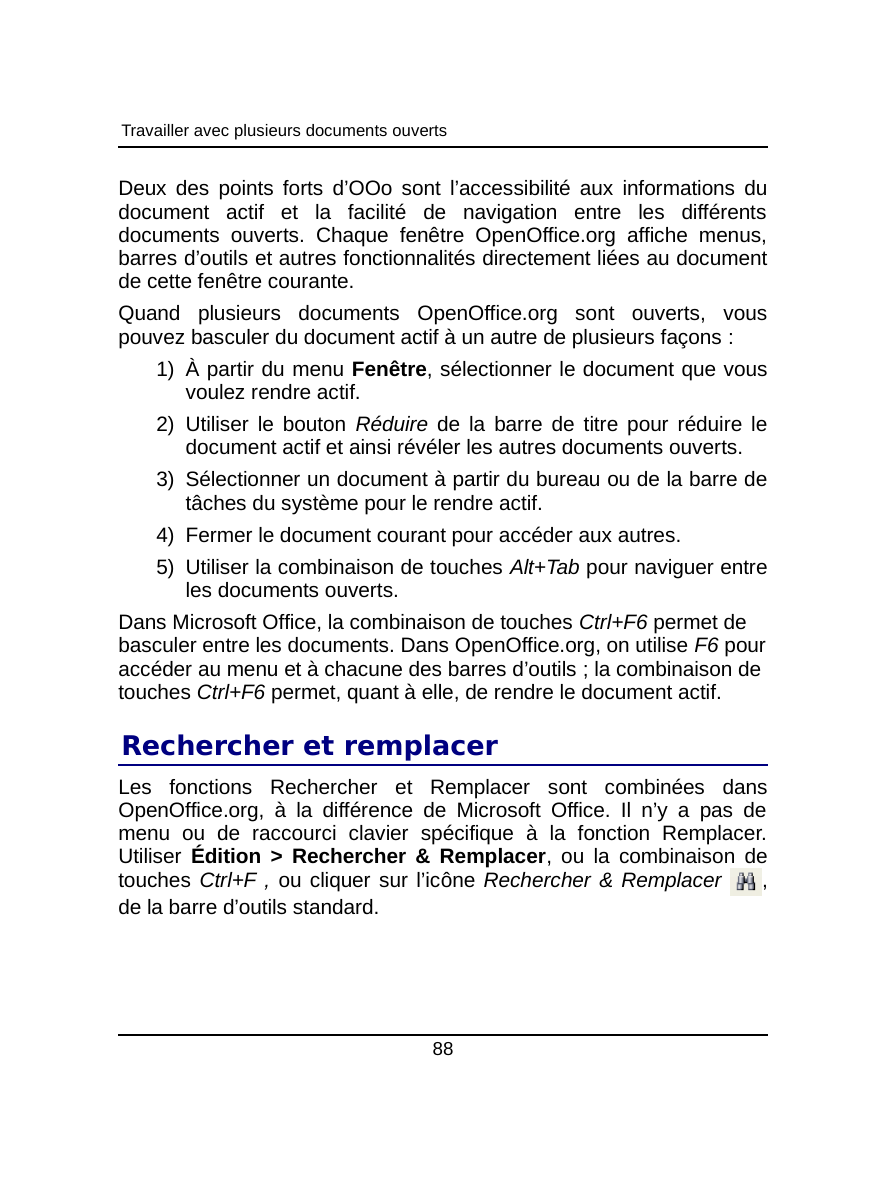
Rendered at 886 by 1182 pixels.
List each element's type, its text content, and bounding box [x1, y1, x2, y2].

list Sélectionner un document à partir du bureau ou de la barre de tâches du système pour le rendre actif. [156, 468, 768, 514]
picture [730, 868, 762, 896]
list À partir du menu Fenêtre, sélectionner le document que vous voulez rendre actif. [156, 357, 768, 404]
text Deux des points forts d’OOo sont l’accessibilité aux informations du document actif et la facilité de navigation entre les différents documents ouverts. Chaque fenêtre OpenOffice.org affiche menus, barres d’outils et autres fonctionnalités directement liées au document de cette fenêtre courante. [118, 177, 768, 293]
text Quand plusieurs documents OpenOffice.org sont ouverts, vous pouvez basculer du document actif à un autre de plusieurs façons : [118, 302, 768, 348]
text Dans Microsoft Office, la combinaison de touches Ctrl+F6 permet de basculer entre les documents. Dans OpenOffice.org, on utilise F6 pour accéder au menu et à chacune des barres d’outils ; la combinaison de touches Ctrl+F6 permet, quant à elle, de rendre le document actif. [118, 611, 768, 704]
list Fermer le document courant pour accéder aux autres. [156, 523, 768, 547]
subtitle Rechercher et remplacer [118, 727, 768, 764]
text Les fonctions Rechercher et Remplacer sont combinées dans OpenOffice.org, à la différence de Microsoft Office. Il n’y a pas de menu ou de raccourci clavier spécifique à la fonction Remplacer. Utiliser Édition > Rechercher & Remplacer, ou la combinaison de touches Ctrl+F , ou cliquer sur l’icône Rechercher & Remplacer , de la barre d’outils standard. [118, 775, 768, 919]
list Utiliser la combinaison de touches Alt+Tab pour naviguer entre les documents ouverts. [156, 555, 768, 602]
list Utiliser le bouton Réduire de la barre de titre pour réduire le document actif et ainsi révéler les autres documents ouverts. [156, 413, 768, 459]
